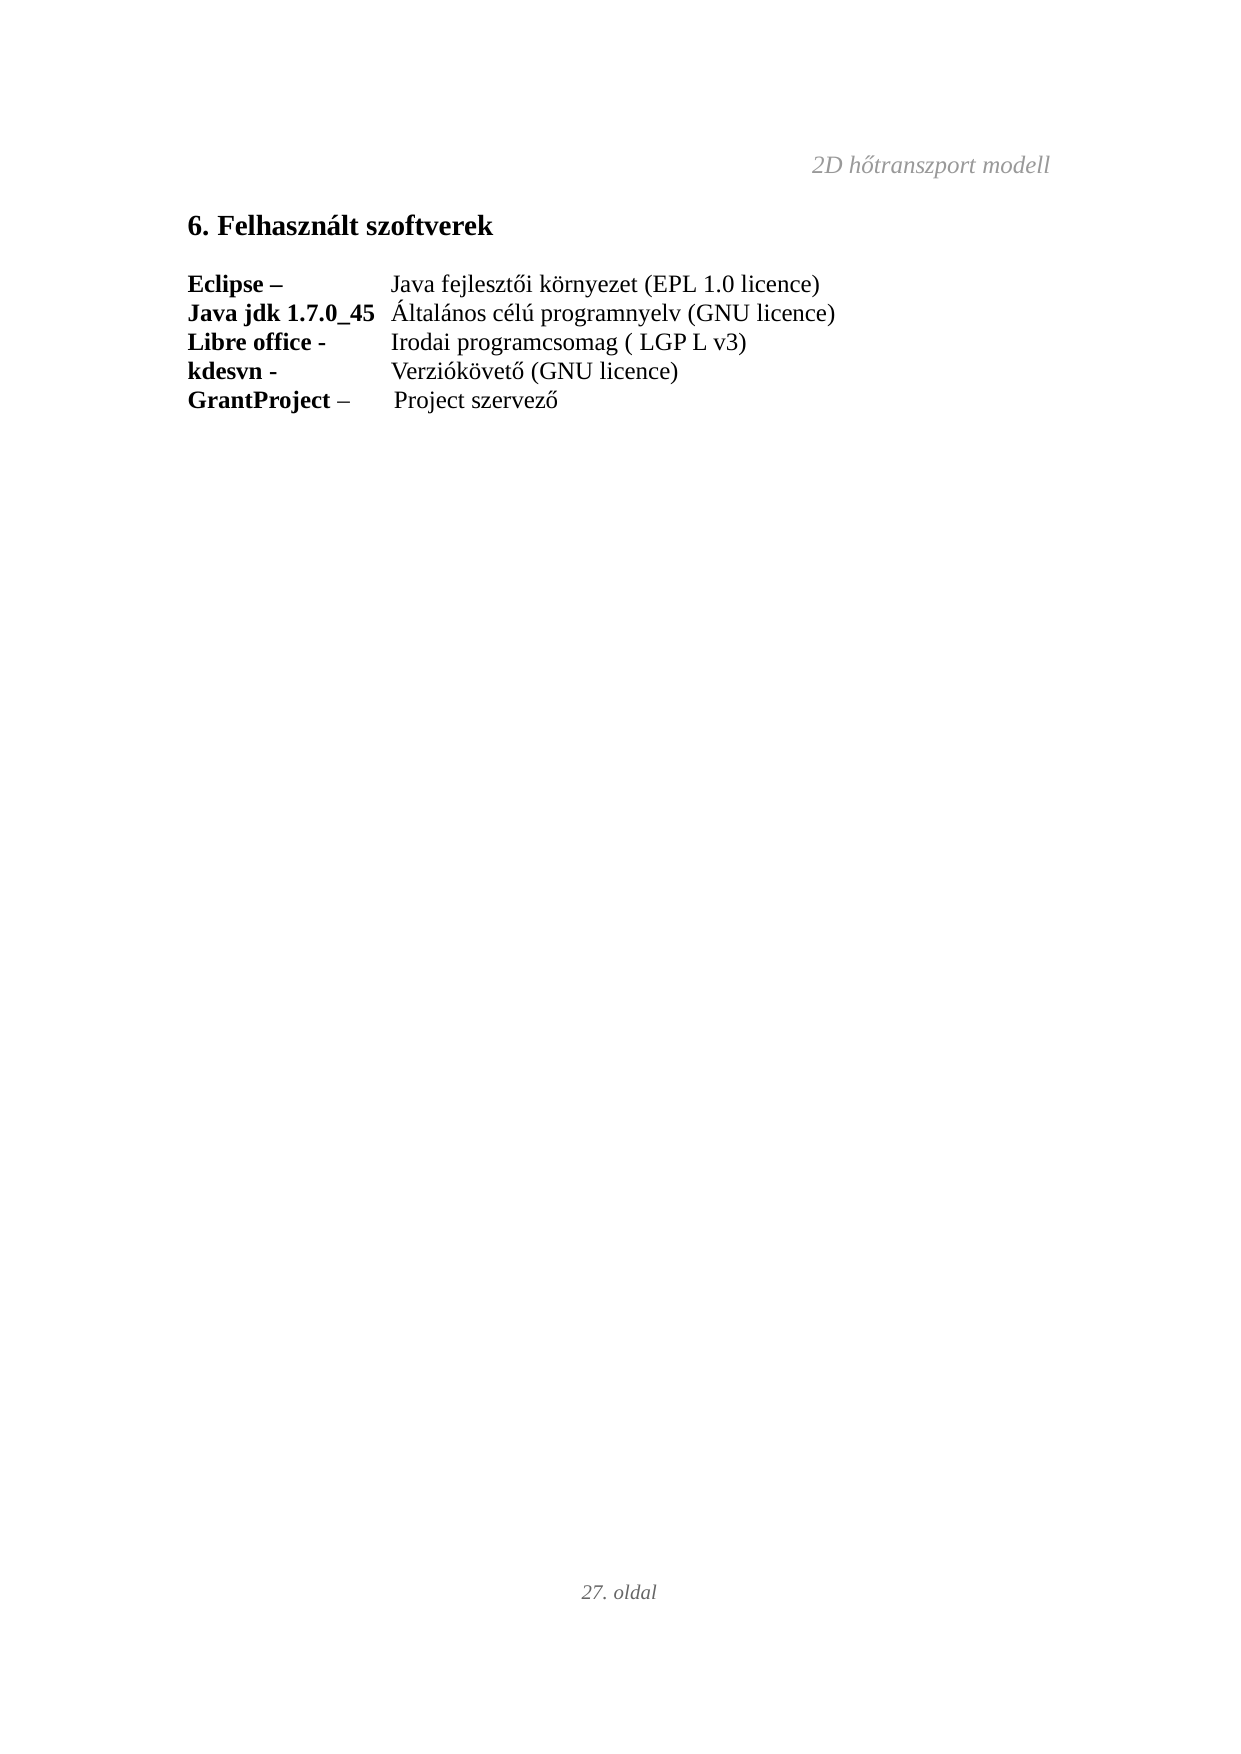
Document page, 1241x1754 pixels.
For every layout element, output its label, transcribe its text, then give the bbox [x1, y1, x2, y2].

text Eclipse – Java fejlesztői környezet (EPL 1.0 licence) [187, 269, 1053, 298]
text Java jdk 1.7.0_45 Általános célú programnyelv (GNU licence) [187, 298, 1053, 327]
text Libre office - Irodai programcsomag ( LGP L v3) [187, 327, 1053, 356]
text GrantProject – Project szervező [187, 385, 1053, 414]
subtitle Felhasznált szoftverek [187, 208, 1053, 242]
text kdesvn - Verziókövető (GNU licence) [187, 356, 1053, 385]
